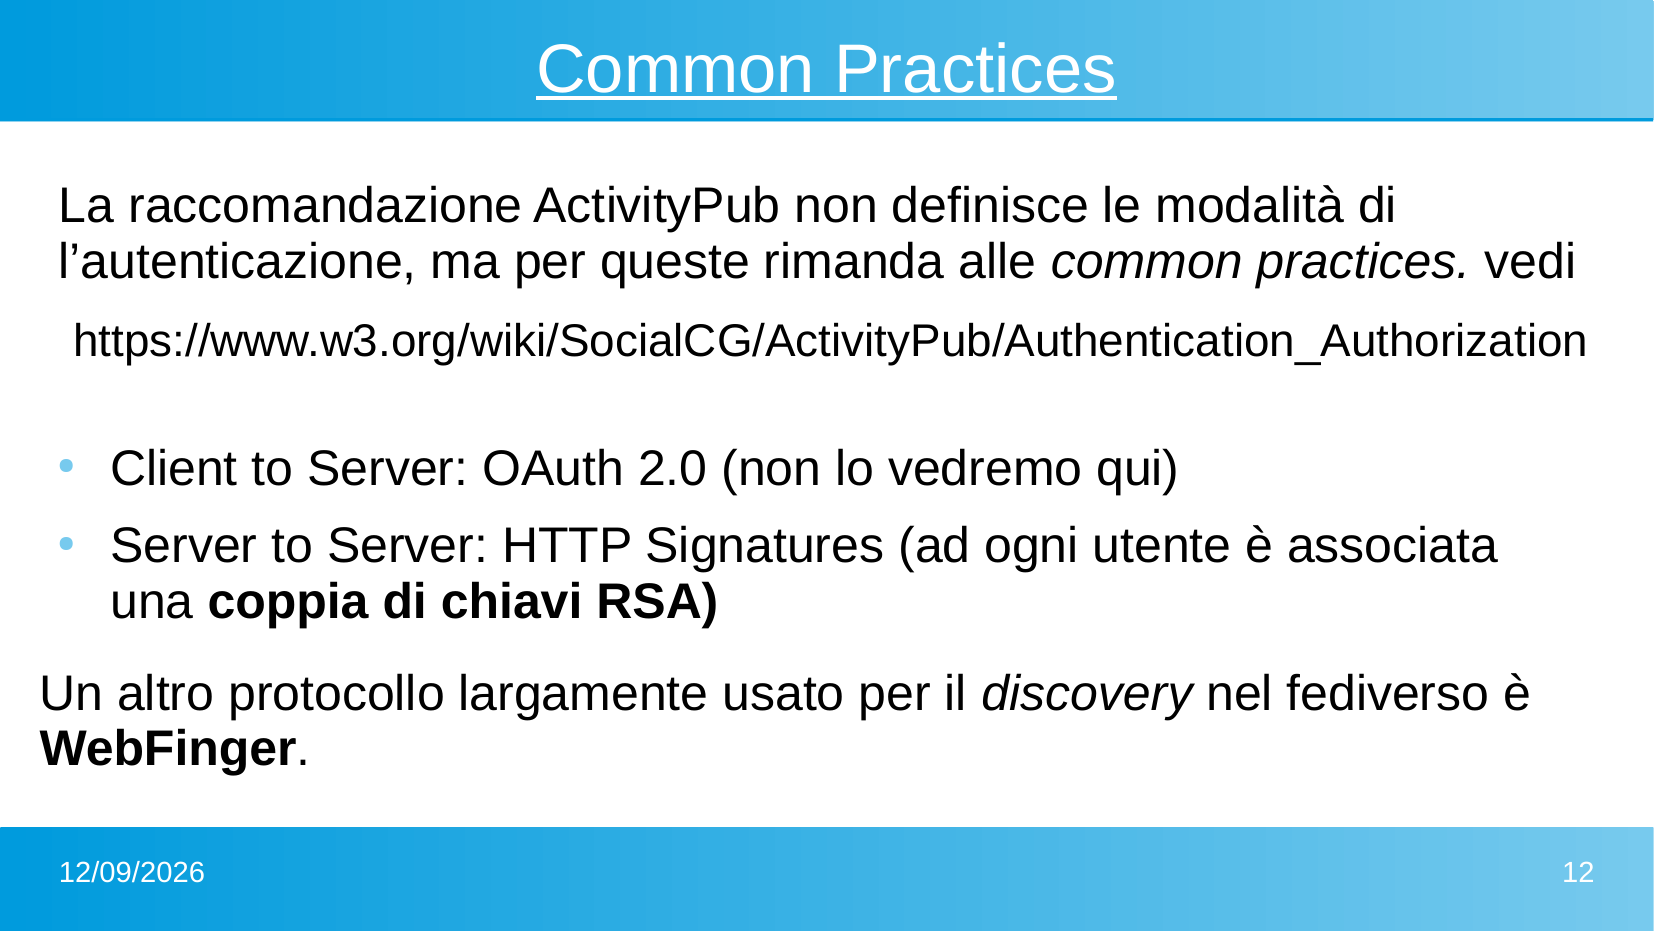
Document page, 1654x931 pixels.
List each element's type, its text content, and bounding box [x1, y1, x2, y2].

list Client to Server: OAuth 2.0 (non lo vedremo qui) Server to Server: HTTP Signatures (ad ogni utente è associata una coppia di chiavi RSA) [39, 439, 1576, 638]
list Un altro protocollo largamente usato per il discovery nel fediverso è WebFinger. [39, 664, 1576, 863]
list La raccomandazione ActivityPub non definisce le modalità di l’autenticazione, ma per queste rimanda alle common practices. vedi https://www.w3.org/wiki/SocialCG/ActivityPub/Authentication_Authorization [59, 177, 1595, 376]
title Common Practices [59, 29, 1595, 108]
